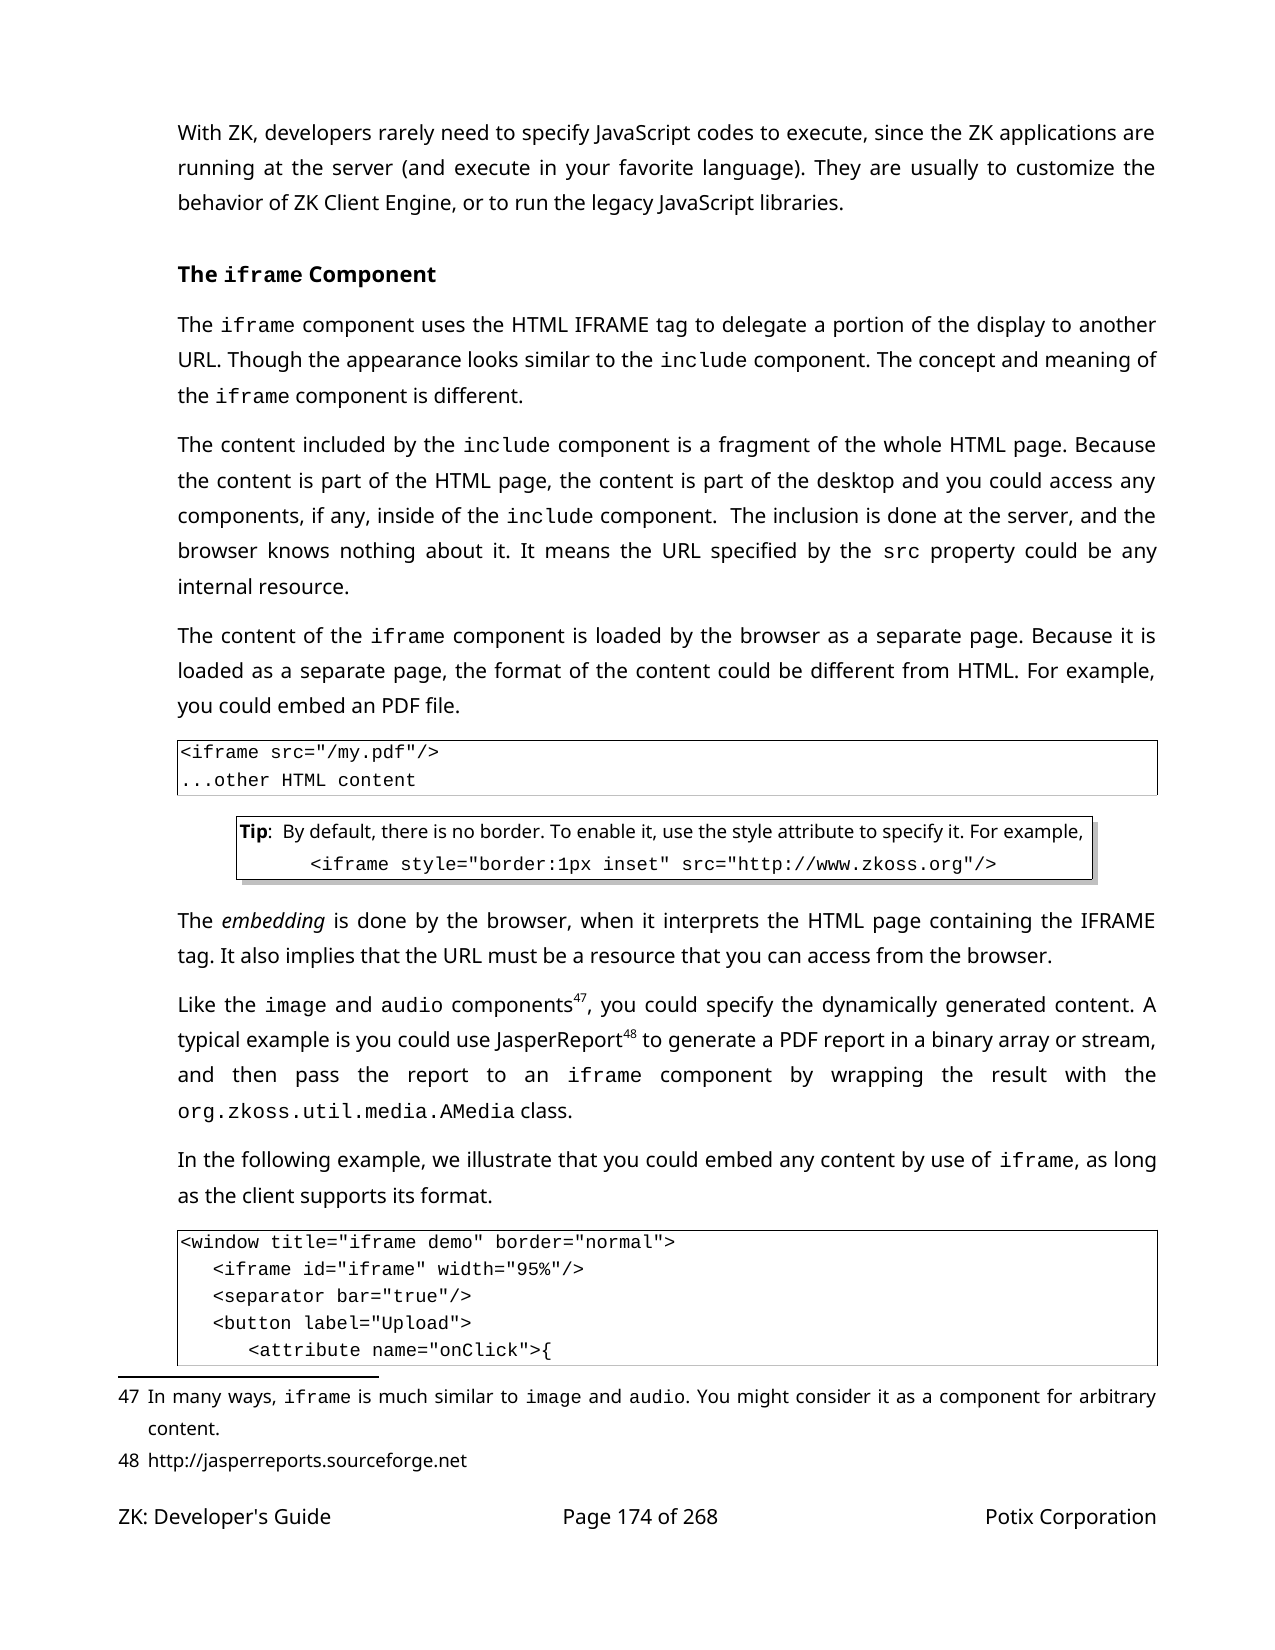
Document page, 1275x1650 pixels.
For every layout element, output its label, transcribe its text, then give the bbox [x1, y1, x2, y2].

text The embedding is done by the browser, when it interprets the HTML page containing the IFRAME tag. It also implies that the URL must be a resource that you can access from the browser. [177, 906, 1157, 969]
text The content of the iframe component is loaded by the browser as a separate page. Because it is loaded as a separate page, the format of the content could be different from HTML. For example, you could embed an PDF file. [177, 621, 1157, 720]
text The iframe component uses the HTML IFRAME tag to delegate a portion of the display to another URL. Though the appearance looks similar to the include component. The concept and meaning of the iframe component is different. [177, 310, 1157, 409]
text <window title="iframe demo" border="normal"> [178, 1231, 1157, 1254]
text http://jasperreports.sourceforge.net [118, 1447, 1157, 1473]
text Tip: By default, there is no border. To enable it, use the style attribute to specify it. For example, <iframe style="border:1px inset" src="http://www.zkoss.org"/> [237, 817, 1092, 879]
text <button label="Upload"> [178, 1311, 1157, 1335]
text <iframe src="/my.pdf"/> [178, 741, 1157, 765]
text With ZK, developers rarely need to specify JavaScript codes to execute, since the ZK applications are running at the server (and execute in your favorite language). They are usually to customize the behavior of ZK Client Engine, or to run the legacy JavaScript libraries. [177, 118, 1157, 217]
text <attribute name="onClick">{ [178, 1338, 1157, 1365]
text In the following example, we illustrate that you could embed any content by use of iframe, as long as the client supports its format. [177, 1145, 1157, 1209]
text <iframe id="iframe" width="95%"/> [178, 1257, 1157, 1281]
text ...other HTML content [178, 768, 1157, 795]
text The content included by the include component is a fragment of the whole HTML page. Because the content is part of the HTML page, the content is part of the desktop and you could access any components, if any, inside of the include component. The inclusion is done at the server, and the browser knows nothing about it. It means the URL specified by the src property could be any internal resource. [177, 430, 1157, 600]
text In many ways, iframe is much similar to image and audio. You might consider it as a component for arbitrary content. [118, 1383, 1157, 1441]
text <separator bar="true"/> [178, 1284, 1157, 1308]
text Like the image and audio components, you could specify the dynamically generated content. A typical example is you could use JasperReport to generate a PDF report in a binary array or stream, and then pass the report to an iframe component by wrapping the result with the org.zkoss.util.media.AMedia class. [177, 990, 1157, 1124]
subtitle The iframe Component [177, 259, 1157, 289]
